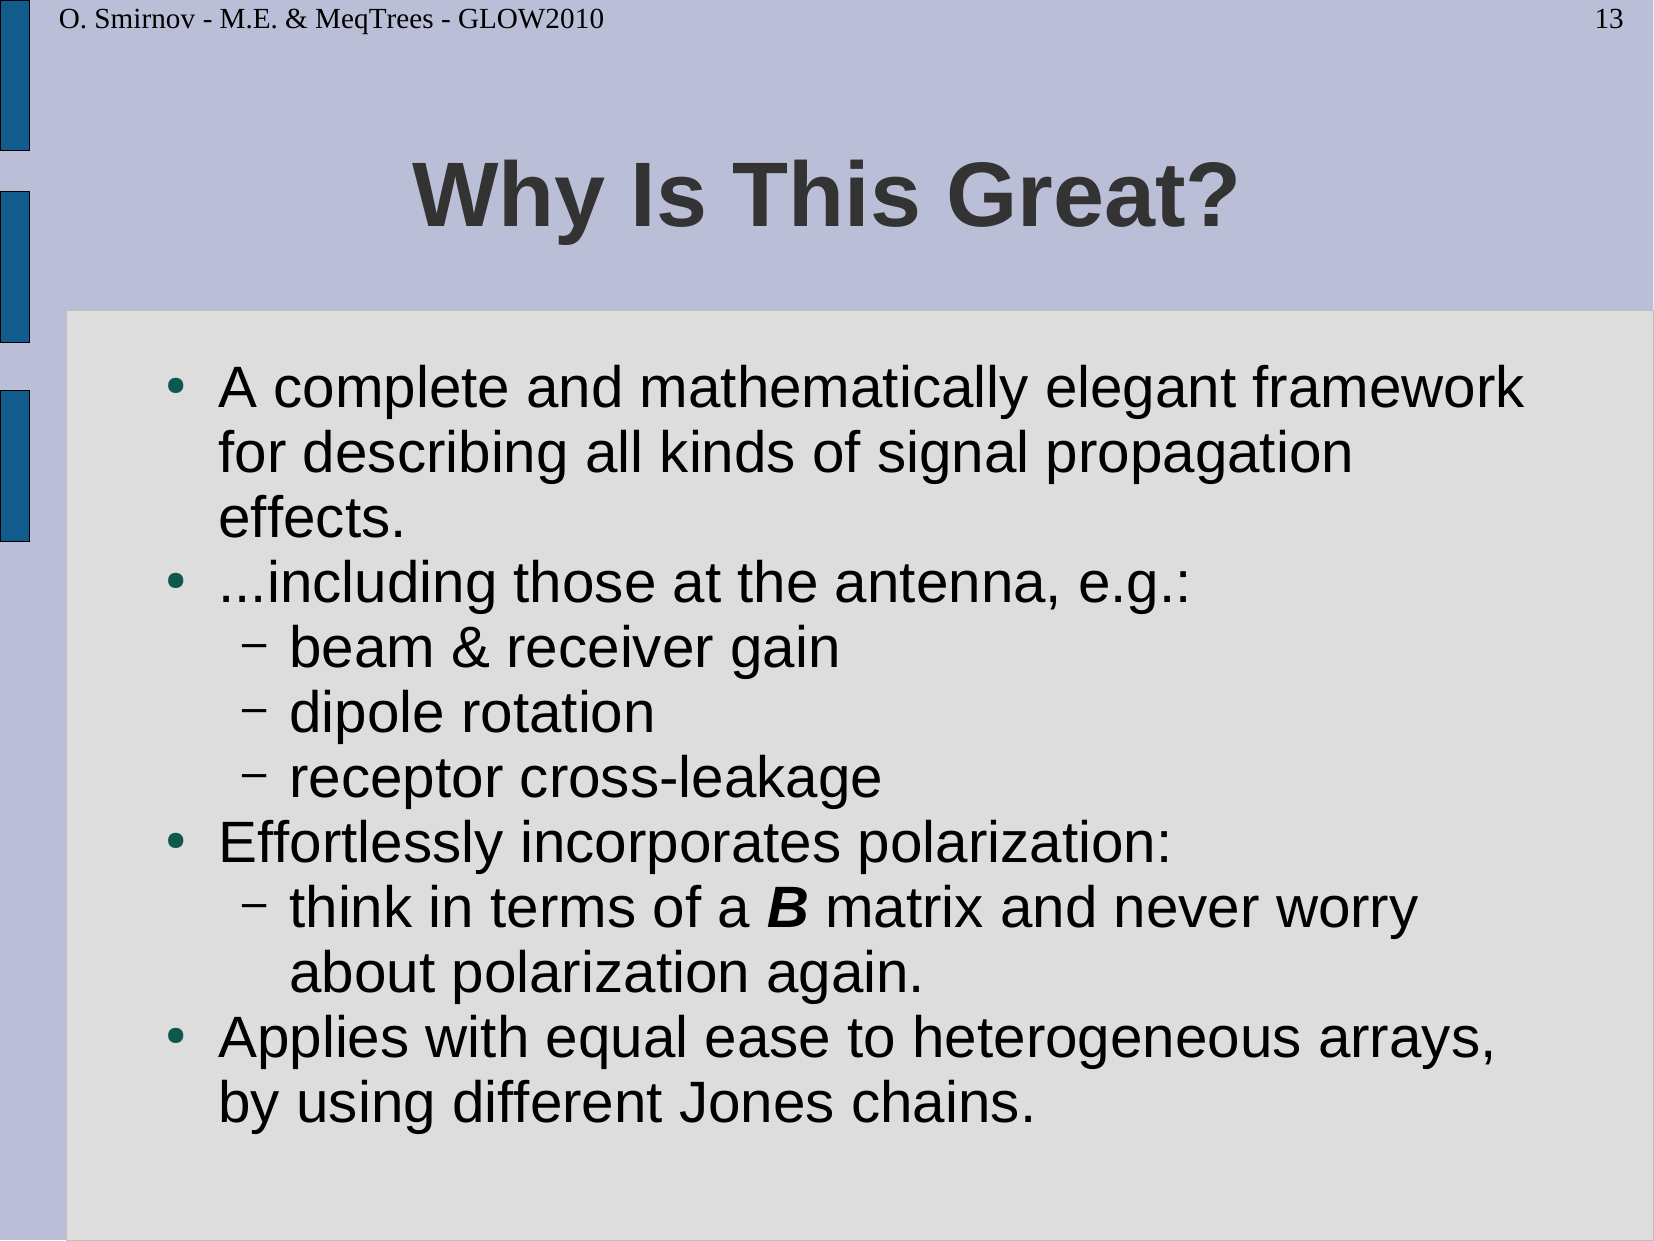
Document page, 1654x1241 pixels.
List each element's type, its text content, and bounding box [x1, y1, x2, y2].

title Why Is This Great? [121, 91, 1534, 299]
list A complete and mathematically elegant framework for describing all kinds of signal propagation effects. ...including those at the antenna, e.g.: beam & receiver gain dipole rotation receptor cross-leakage Effortlessly incorporates polarization: think in terms of a B matrix and never worry about polarization again. Applies with equal ease to heterogeneous arrays, by using different Jones chains. [147, 354, 1560, 1135]
